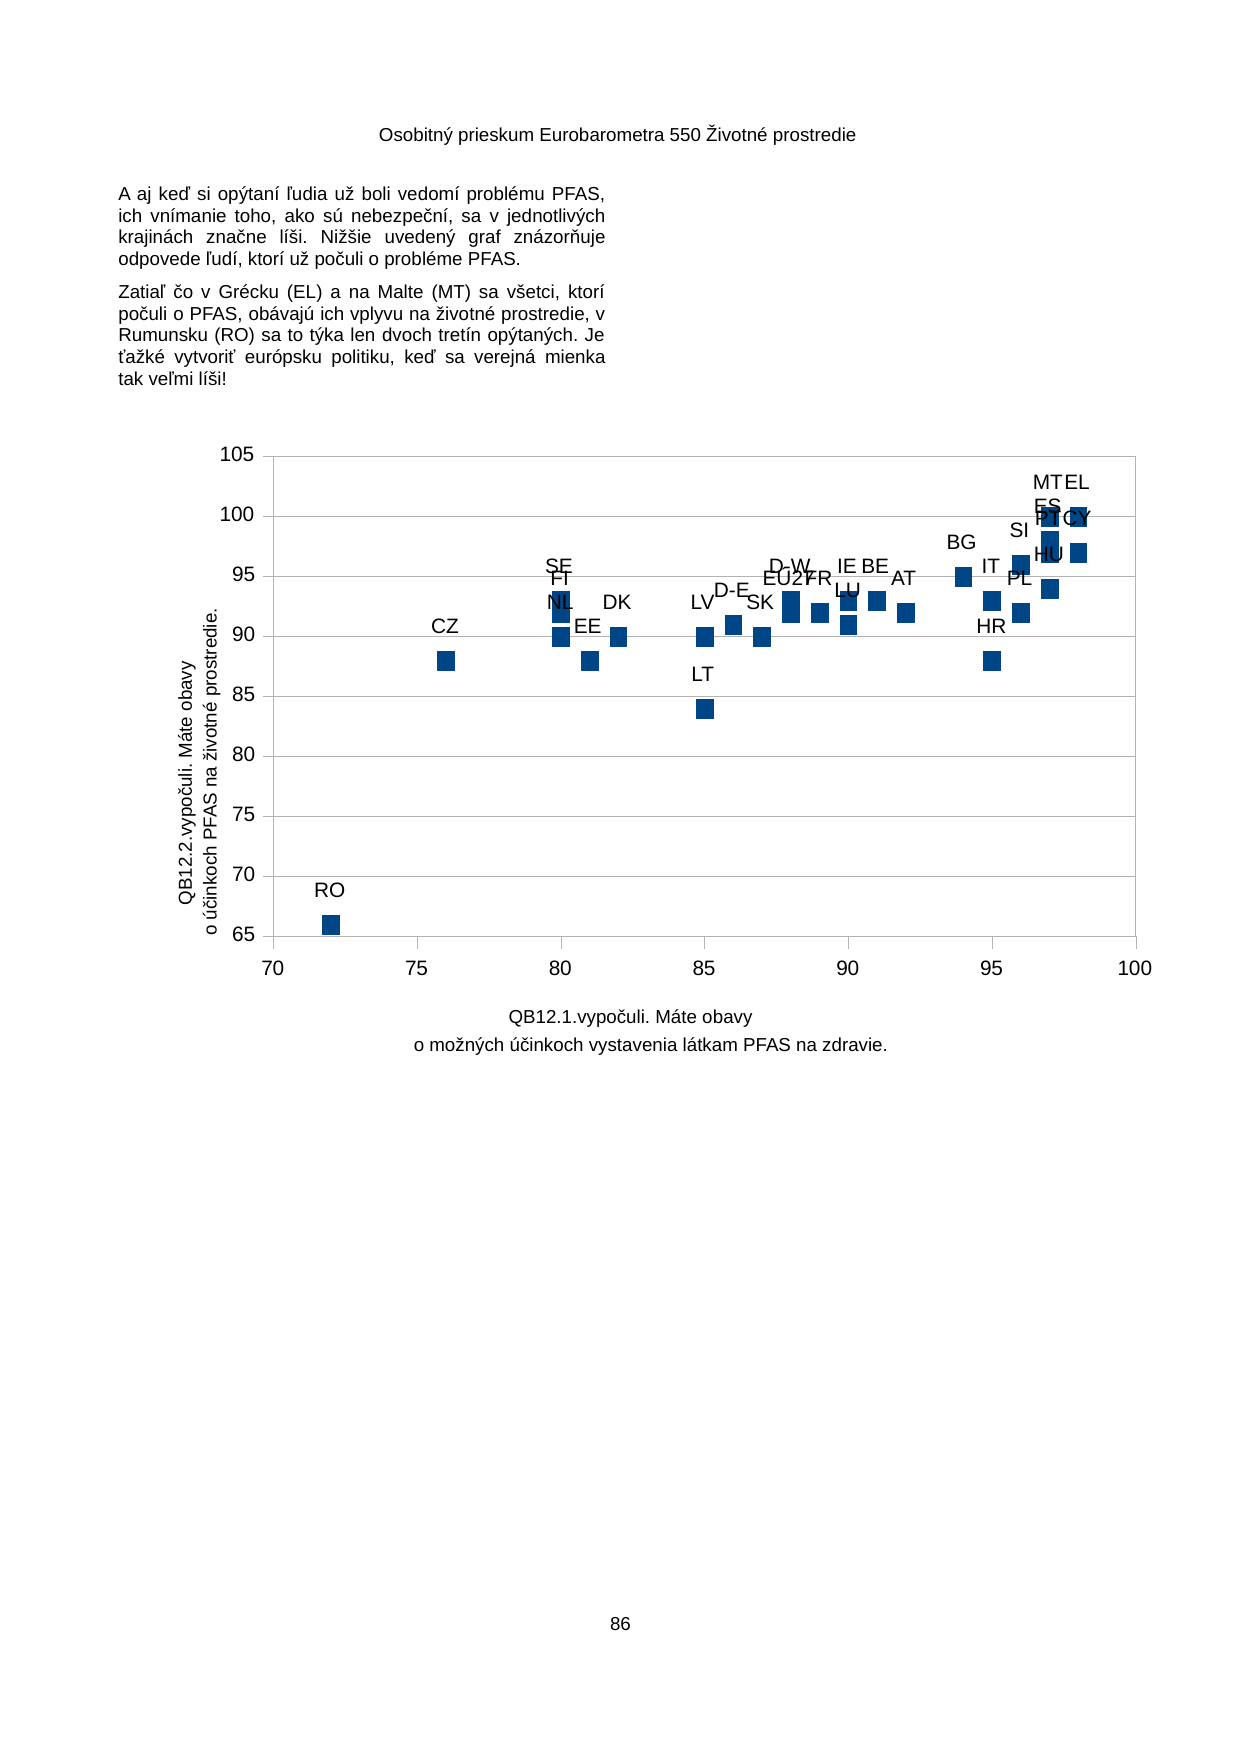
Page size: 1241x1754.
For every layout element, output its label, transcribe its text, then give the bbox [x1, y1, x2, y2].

text A aj keď si opýtaní ľudia už boli vedomí problému PFAS, ich vnímanie toho, ako sú nebezpeční, sa v jednotlivých krajinách značne líši. Nižšie uvedený graf znázorňuje odpovede ľudí, ktorí už počuli o probléme PFAS. [118, 183, 605, 269]
text Zatiaľ čo v Grécku (EL) a na Malte (MT) sa všetci, ktorí počuli o PFAS, obávajú ich vplyvu na životné prostredie, v Rumunsku (RO) sa to týka len dvoch tretín opýtaných. Je ťažké vytvoriť európsku politiku, keď sa verejná mienka tak veľmi líši! [118, 281, 605, 389]
